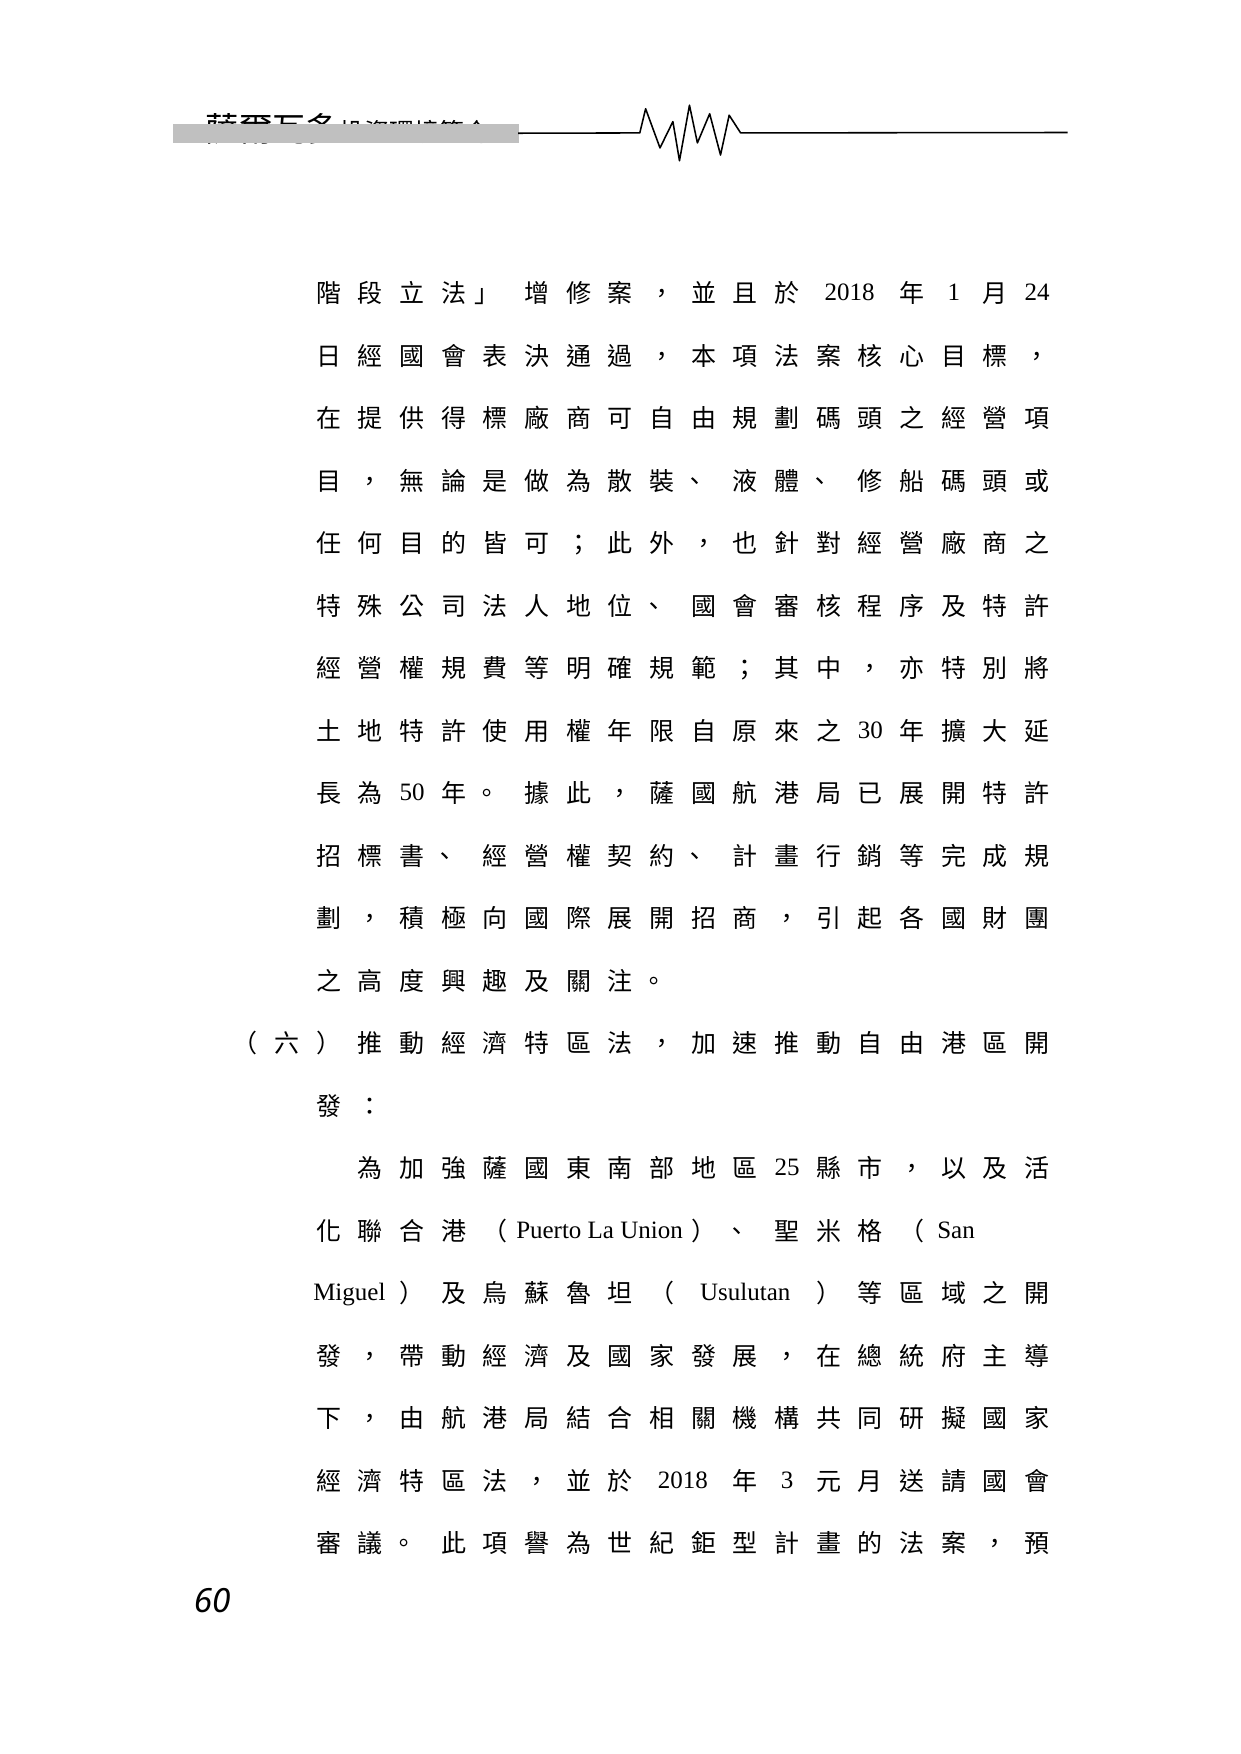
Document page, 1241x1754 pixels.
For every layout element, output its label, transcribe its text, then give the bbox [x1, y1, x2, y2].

text 階段立法」增修案，並且於2018年1月24日經國會表決通過，本項法案核心目標，在提供得標廠商可自由規劃碼頭之經營項目，無論是做為散裝、液體、修船碼頭或任何目的皆可；此外，也針對經營廠商之特殊公司法人地位、國會審核程序及特許經營權規費等明確規範；其中，亦特別將土地特許使用權年限自原來之30年擴大延長為50年。據此，薩國航港局已展開特許招標書、經營權契約、計畫行銷等完成規劃，積極向國際展開招商，引起各國財團之高度興趣及關注。 [281, 250, 1058, 1000]
text 為加強薩國東南部地區25縣市，以及活化聯合港（Puerto La Union）、聖米格（San Miguel）及烏蘇魯坦（Usulutan）等區域之開發，帶動經濟及國家發展，在總統府主導下，由航港局結合相關機構共同研擬國家經濟特區法，並於2018年3元月送請國會審議。此項譽為世紀鉅型計畫的法案，預 [281, 1125, 1058, 1563]
text （六）推動經濟特區法，加速推動自由港區開發： [207, 1000, 1058, 1125]
